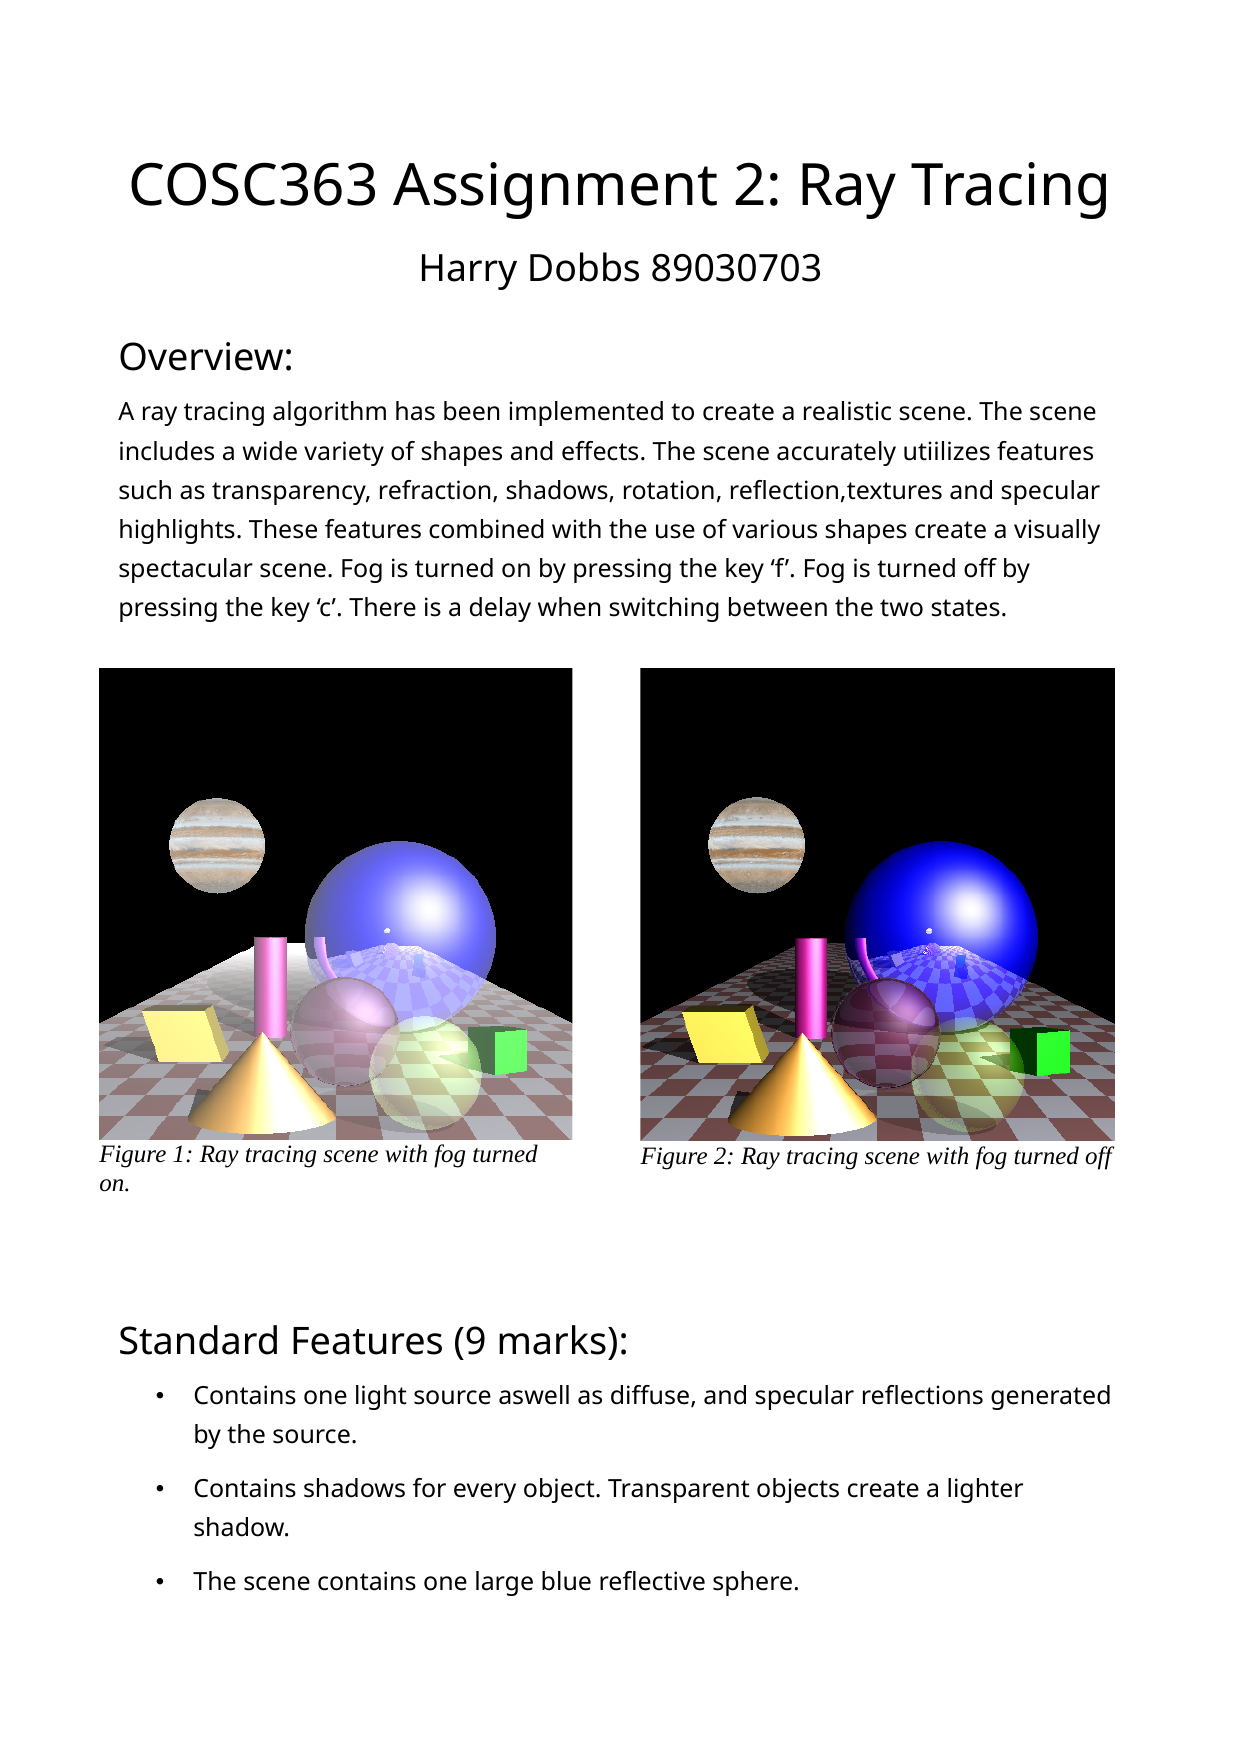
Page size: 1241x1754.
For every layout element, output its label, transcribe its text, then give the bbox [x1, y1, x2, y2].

text A ray tracing algorithm has been implemented to create a realistic scene. The scene includes a wide variety of shapes and effects. The scene accurately utiilizes features such as transparency, refraction, shadows, rotation, reflection,textures and specular highlights. These features combined with the use of various shapes create a visually spectacular scene. Fog is turned on by pressing the key ‘f’. Fog is turned off by pressing the key ‘c’. There is a delay when switching between the two states. [118, 394, 1122, 624]
list Contains one light source aswell as diffuse, and specular reflections generated by the source. [156, 1378, 1122, 1451]
title COSC363 Assignment 2: Ray Tracing [118, 143, 1122, 223]
subtitle Overview: [118, 330, 1122, 382]
text Figure 2: Ray tracing scene with fog turned off [640, 1141, 1115, 1169]
subtitle Harry Dobbs 89030703 [118, 241, 1122, 292]
subtitle Standard Features (9 marks): [118, 1314, 1122, 1365]
picture [99, 668, 573, 1140]
picture [640, 668, 1115, 1141]
list Contains shadows for every object. Transparent objects create a lighter shadow. [156, 1471, 1122, 1544]
text Figure 1: Ray tracing scene with fog turned on. [99, 1140, 572, 1197]
list The scene contains one large blue reflective sphere. [156, 1564, 1122, 1598]
